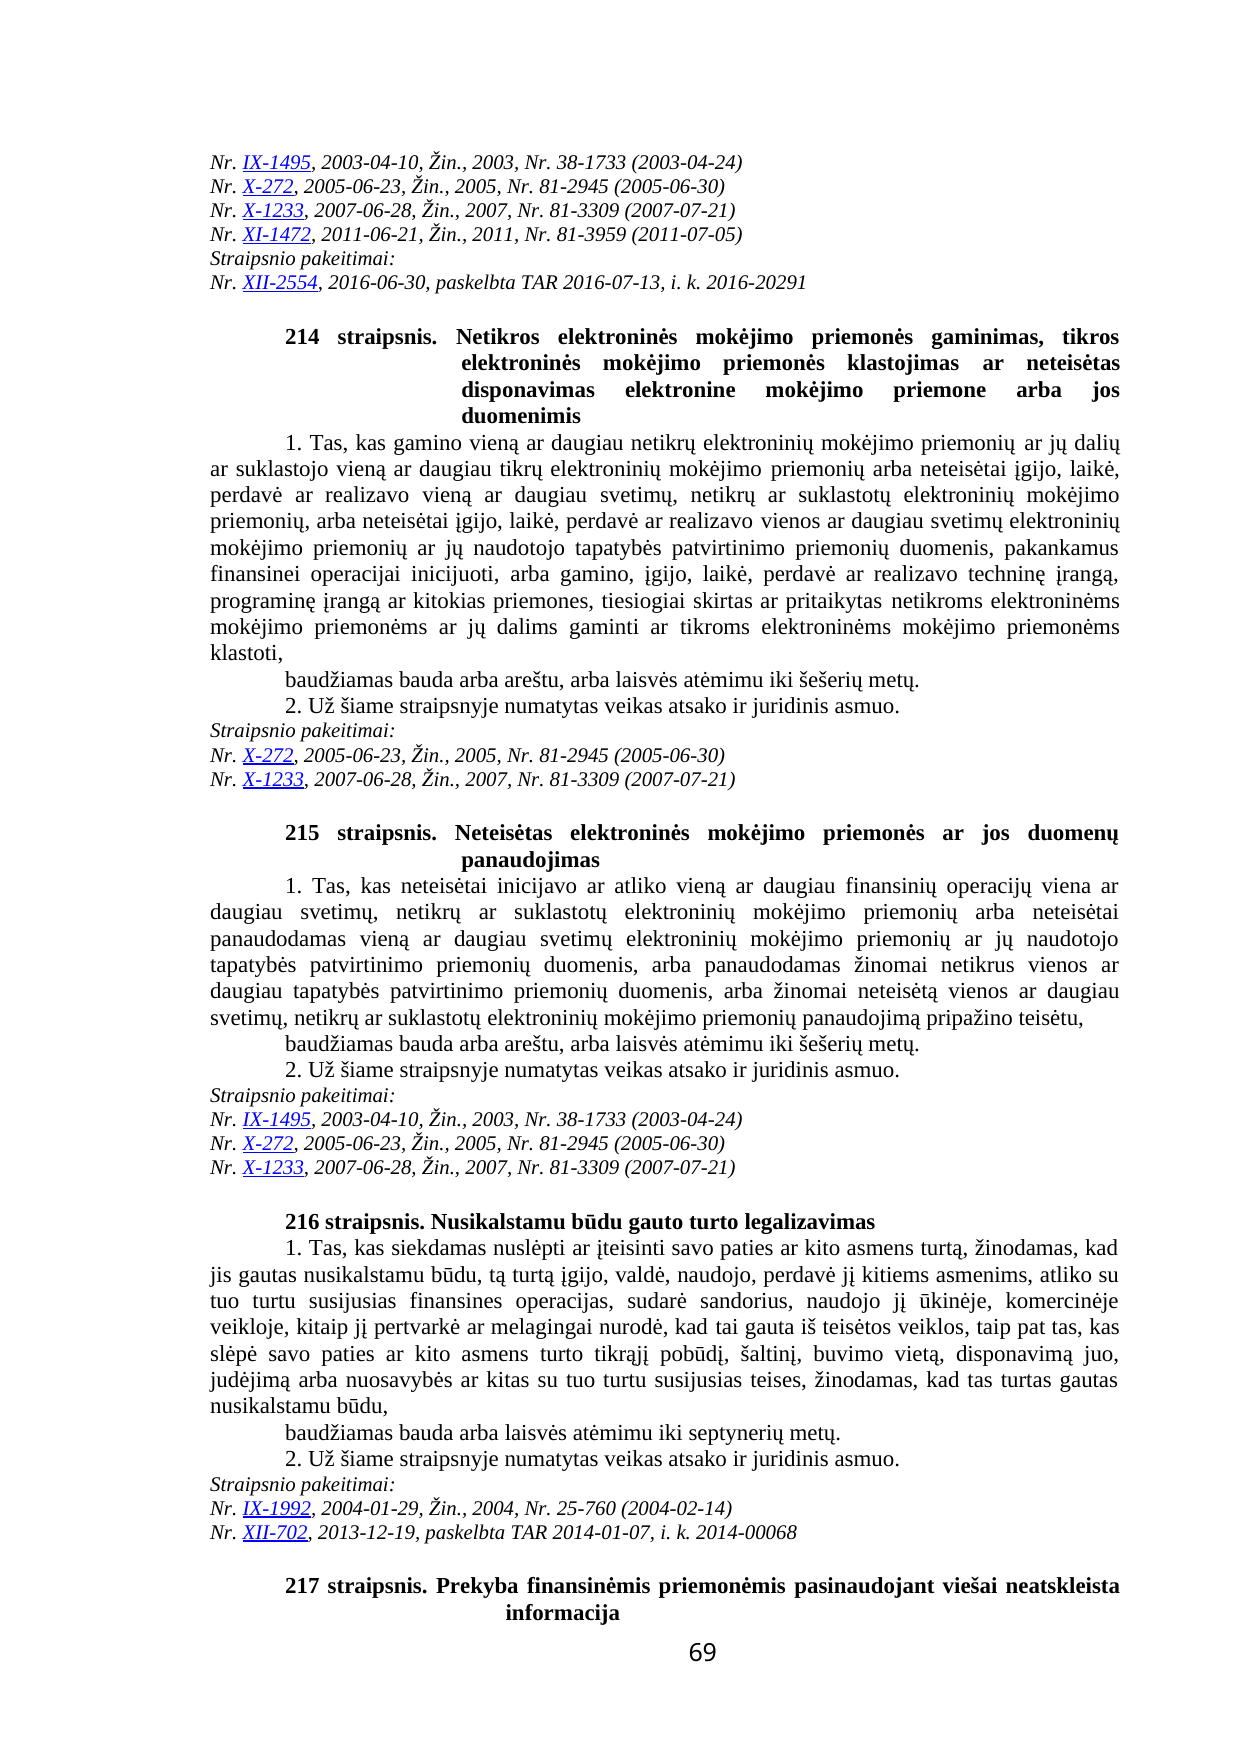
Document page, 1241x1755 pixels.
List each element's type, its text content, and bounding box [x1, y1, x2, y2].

text Straipsnio pakeitimai: [210, 1083, 1120, 1107]
text 1. Tas, kas gamino vieną ar daugiau netikrų elektroninių mokėjimo priemonių ar jų dalių ar suklastojo vieną ar daugiau tikrų elektroninių mokėjimo priemonių arba neteisėtai įgijo, laikė, perdavė ar realizavo vieną ar daugiau svetimų, netikrų ar suklastotų elektroninių mokėjimo priemonių, arba neteisėtai įgijo, laikė, perdavė ar realizavo vienos ar daugiau svetimų elektroninių mokėjimo priemonių ar jų naudotojo tapatybės patvirtinimo priemonių duomenis, pakankamus finansinei operacijai inicijuoti, arba gamino, įgijo, laikė, perdavė ar realizavo techninę įrangą, programinę įrangą ar kitokias priemones, tiesiogiai skirtas ar pritaikytas netikroms elektroninėms mokėjimo priemonėms ar jų dalims gaminti ar tikroms elektroninėms mokėjimo priemonėms klastoti, [210, 428, 1120, 666]
text Nr. X-1233, 2007-06-28, Žin., 2007, Nr. 81-3309 (2007-07-21) [210, 767, 1120, 791]
text Straipsnio pakeitimai: [210, 718, 1120, 742]
text Nr. XII-2554, 2016-06-30, paskelbta TAR 2016-07-13, i. k. 2016-20291 [210, 270, 1120, 294]
text Nr. IX-1495, 2003-04-10, Žin., 2003, Nr. 38-1733 (2003-04-24) [210, 1107, 1120, 1131]
text Nr. X-272, 2005-06-23, Žin., 2005, Nr. 81-2945 (2005-06-30) [210, 174, 1120, 198]
text Nr. X-272, 2005-06-23, Žin., 2005, Nr. 81-2945 (2005-06-30) [210, 742, 1120, 767]
text baudžiamas bauda arba areštu, arba laisvės atėmimu iki šešerių metų. [210, 1030, 1120, 1057]
text 217 straipsnis. Prekyba finansinėmis priemonėmis pasinaudojant viešai neatskleista informacija [285, 1572, 1120, 1625]
text Nr. IX-1495, 2003-04-10, Žin., 2003, Nr. 38-1733 (2003-04-24) [210, 150, 1120, 174]
text Nr. X-1233, 2007-06-28, Žin., 2007, Nr. 81-3309 (2007-07-21) [210, 198, 1120, 222]
text Nr. X-272, 2005-06-23, Žin., 2005, Nr. 81-2945 (2005-06-30) [210, 1131, 1120, 1155]
text Nr. IX-1992, 2004-01-29, Žin., 2004, Nr. 25-760 (2004-02-14) [210, 1496, 1120, 1519]
text 2. Už šiame straipsnyje numatytas veikas atsako ir juridinis asmuo. [210, 1057, 1120, 1083]
text 2. Už šiame straipsnyje numatytas veikas atsako ir juridinis asmuo. [210, 1445, 1120, 1471]
text baudžiamas bauda arba laisvės atėmimu iki septynerių metų. [210, 1419, 1120, 1445]
text 216 straipsnis. Nusikalstamu būdu gauto turto legalizavimas [210, 1208, 1120, 1234]
text Straipsnio pakeitimai: [210, 1471, 1120, 1496]
text Nr. XI-1472, 2011-06-21, Žin., 2011, Nr. 81-3959 (2011-07-05) [210, 222, 1120, 246]
text Straipsnio pakeitimai: [210, 246, 1120, 270]
text Nr. X-1233, 2007-06-28, Žin., 2007, Nr. 81-3309 (2007-07-21) [210, 1155, 1120, 1179]
text Nr. XII-702, 2013-12-19, paskelbta TAR 2014-01-07, i. k. 2014-00068 [210, 1519, 1120, 1544]
text 1. Tas, kas siekdamas nuslėpti ar įteisinti savo paties ar kito asmens turtą, žinodamas, kad jis gautas nusikalstamu būdu, tą turtą įgijo, valdė, naudojo, perdavė jį kitiems asmenims, atliko su tuo turtu susijusias finansines operacijas, sudarė sandorius, naudojo jį ūkinėje, komercinėje veikloje, kitaip jį pertvarkė ar melagingai nurodė, kad tai gauta iš teisėtos veiklos, taip pat tas, kas slėpė savo paties ar kito asmens turto tikrąjį pobūdį, šaltinį, buvimo vietą, disponavimą juo, judėjimą arba nuosavybės ar kitas su tuo turtu susijusias teises, žinodamas, kad tas turtas gautas nusikalstamu būdu, [210, 1234, 1120, 1419]
text baudžiamas bauda arba areštu, arba laisvės atėmimu iki šešerių metų. [210, 666, 1120, 692]
text 215 straipsnis. Neteisėtas elektroninės mokėjimo priemonės ar jos duomenų panaudojimas [285, 819, 1120, 872]
text 214 straipsnis. Netikros elektroninės mokėjimo priemonės gaminimas, tikros elektroninės mokėjimo priemonės klastojimas ar neteisėtas disponavimas elektronine mokėjimo priemone arba jos duomenimis [285, 323, 1120, 428]
text 2. Už šiame straipsnyje numatytas veikas atsako ir juridinis asmuo. [210, 692, 1120, 718]
text 1. Tas, kas neteisėtai inicijavo ar atliko vieną ar daugiau finansinių operacijų viena ar daugiau svetimų, netikrų ar suklastotų elektroninių mokėjimo priemonių arba neteisėtai panaudodamas vieną ar daugiau svetimų elektroninių mokėjimo priemonių ar jų naudotojo tapatybės patvirtinimo priemonių duomenis, arba panaudodamas žinomai netikrus vienos ar daugiau tapatybės patvirtinimo priemonių duomenis, arba žinomai neteisėtą vienos ar daugiau svetimų, netikrų ar suklastotų elektroninių mokėjimo priemonių panaudojimą pripažino teisėtu, [210, 872, 1120, 1030]
